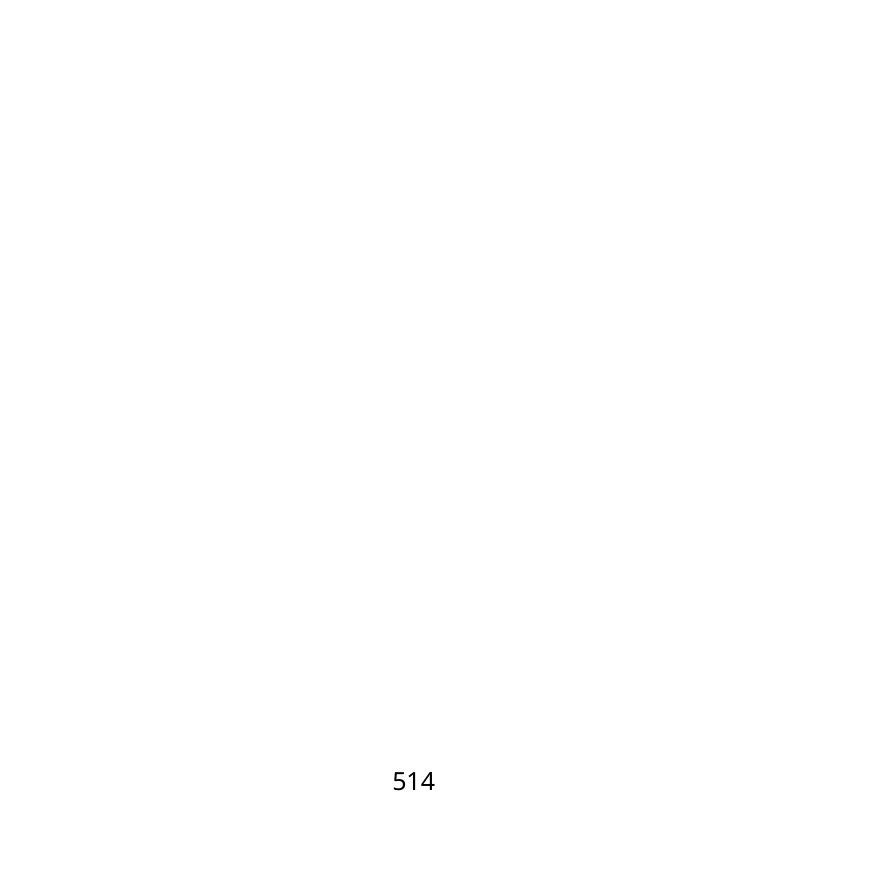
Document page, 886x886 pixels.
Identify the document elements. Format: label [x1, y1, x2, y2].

table_cell [413, 117, 768, 145]
table_header [59, 89, 413, 117]
table_header [413, 89, 768, 117]
table_cell [59, 117, 413, 145]
